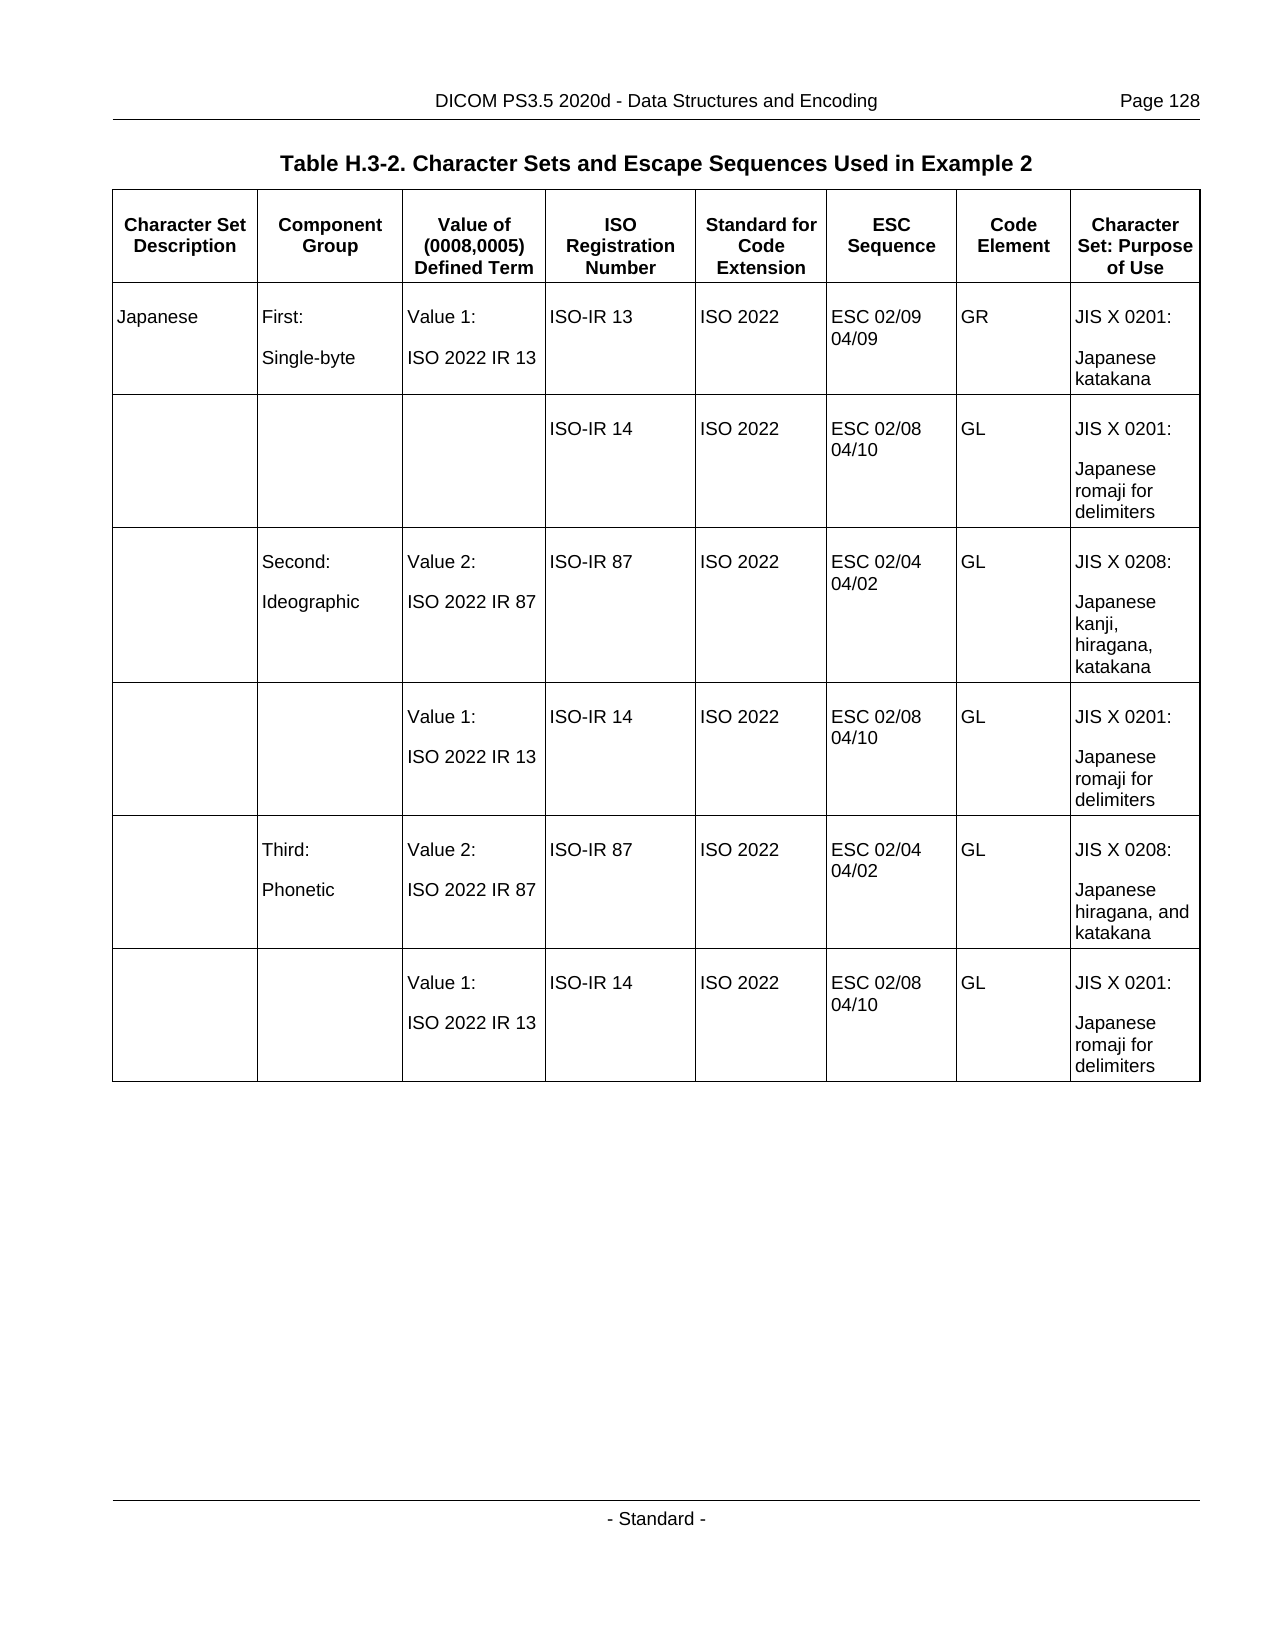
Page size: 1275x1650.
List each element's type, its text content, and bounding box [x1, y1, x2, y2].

table_header Character Set Description [113, 190, 257, 282]
table_cell JIS X 0201: Japanese romaji for delimiters [1071, 683, 1199, 815]
table_cell ISO-IR 13 [546, 283, 695, 394]
table_cell ESC 02/08 04/10 [827, 949, 956, 1081]
table_cell [113, 395, 257, 527]
table_cell ISO-IR 87 [546, 816, 695, 948]
table_cell [258, 683, 402, 815]
table_header Character Set: Purpose of Use [1071, 190, 1199, 282]
table_cell JIS X 0201: Japanese romaji for delimiters [1071, 395, 1199, 527]
table_cell [113, 816, 257, 948]
table_cell [113, 683, 257, 815]
table_cell Value 2: ISO 2022 IR 87 [403, 816, 545, 948]
table_cell ISO 2022 [696, 283, 826, 394]
table_cell [113, 528, 257, 682]
table_cell Value 1: ISO 2022 IR 13 [403, 949, 545, 1081]
table_cell GL [957, 395, 1070, 527]
table_header Value of (0008,0005) Defined Term [403, 190, 545, 282]
table_cell JIS X 0201: Japanese katakana [1071, 283, 1199, 394]
table_cell ESC 02/08 04/10 [827, 395, 956, 527]
table_cell ISO 2022 [696, 395, 826, 527]
table_cell GL [957, 528, 1070, 682]
table_cell ISO-IR 87 [546, 528, 695, 682]
table_cell GL [957, 816, 1070, 948]
table_cell [113, 949, 257, 1081]
table_cell [258, 949, 402, 1081]
table_cell Japanese [113, 283, 257, 394]
table_header Code Element [957, 190, 1070, 282]
table_header Component Group [258, 190, 402, 282]
table_cell ISO-IR 14 [546, 683, 695, 815]
table_cell [258, 395, 402, 527]
table_cell JIS X 0201: Japanese romaji for delimiters [1071, 949, 1199, 1081]
table_cell JIS X 0208: Japanese kanji, hiragana, katakana [1071, 528, 1199, 682]
table_cell ISO-IR 14 [546, 395, 695, 527]
table_cell [403, 395, 545, 527]
table_cell ESC 02/08 04/10 [827, 683, 956, 815]
table_header Standard for Code Extension [696, 190, 826, 282]
table_cell ISO 2022 [696, 816, 826, 948]
table_cell Value 1: ISO 2022 IR 13 [403, 683, 545, 815]
table_cell GR [957, 283, 1070, 394]
table_header ESC Sequence [827, 190, 956, 282]
table_cell ESC 02/09 04/09 [827, 283, 956, 394]
table_header ISO Registration Number [546, 190, 695, 282]
table_cell JIS X 0208: Japanese hiragana, and katakana [1071, 816, 1199, 948]
table_cell ISO-IR 14 [546, 949, 695, 1081]
table_cell ISO 2022 [696, 528, 826, 682]
table_cell GL [957, 683, 1070, 815]
table_cell ESC 02/04 04/02 [827, 528, 956, 682]
table_cell ISO 2022 [696, 949, 826, 1081]
table_cell Third: Phonetic [258, 816, 402, 948]
table_cell ESC 02/04 04/02 [827, 816, 956, 948]
table_cell GL [957, 949, 1070, 1081]
table_cell Second: Ideographic [258, 528, 402, 682]
table_cell Value 1: ISO 2022 IR 13 [403, 283, 545, 394]
table_cell Value 2: ISO 2022 IR 87 [403, 528, 545, 682]
table_cell First: Single-byte [258, 283, 402, 394]
text Table H.3-2. Character Sets and Escape Sequences Used in Example 2 [112, 150, 1200, 176]
table_cell ISO 2022 [696, 683, 826, 815]
